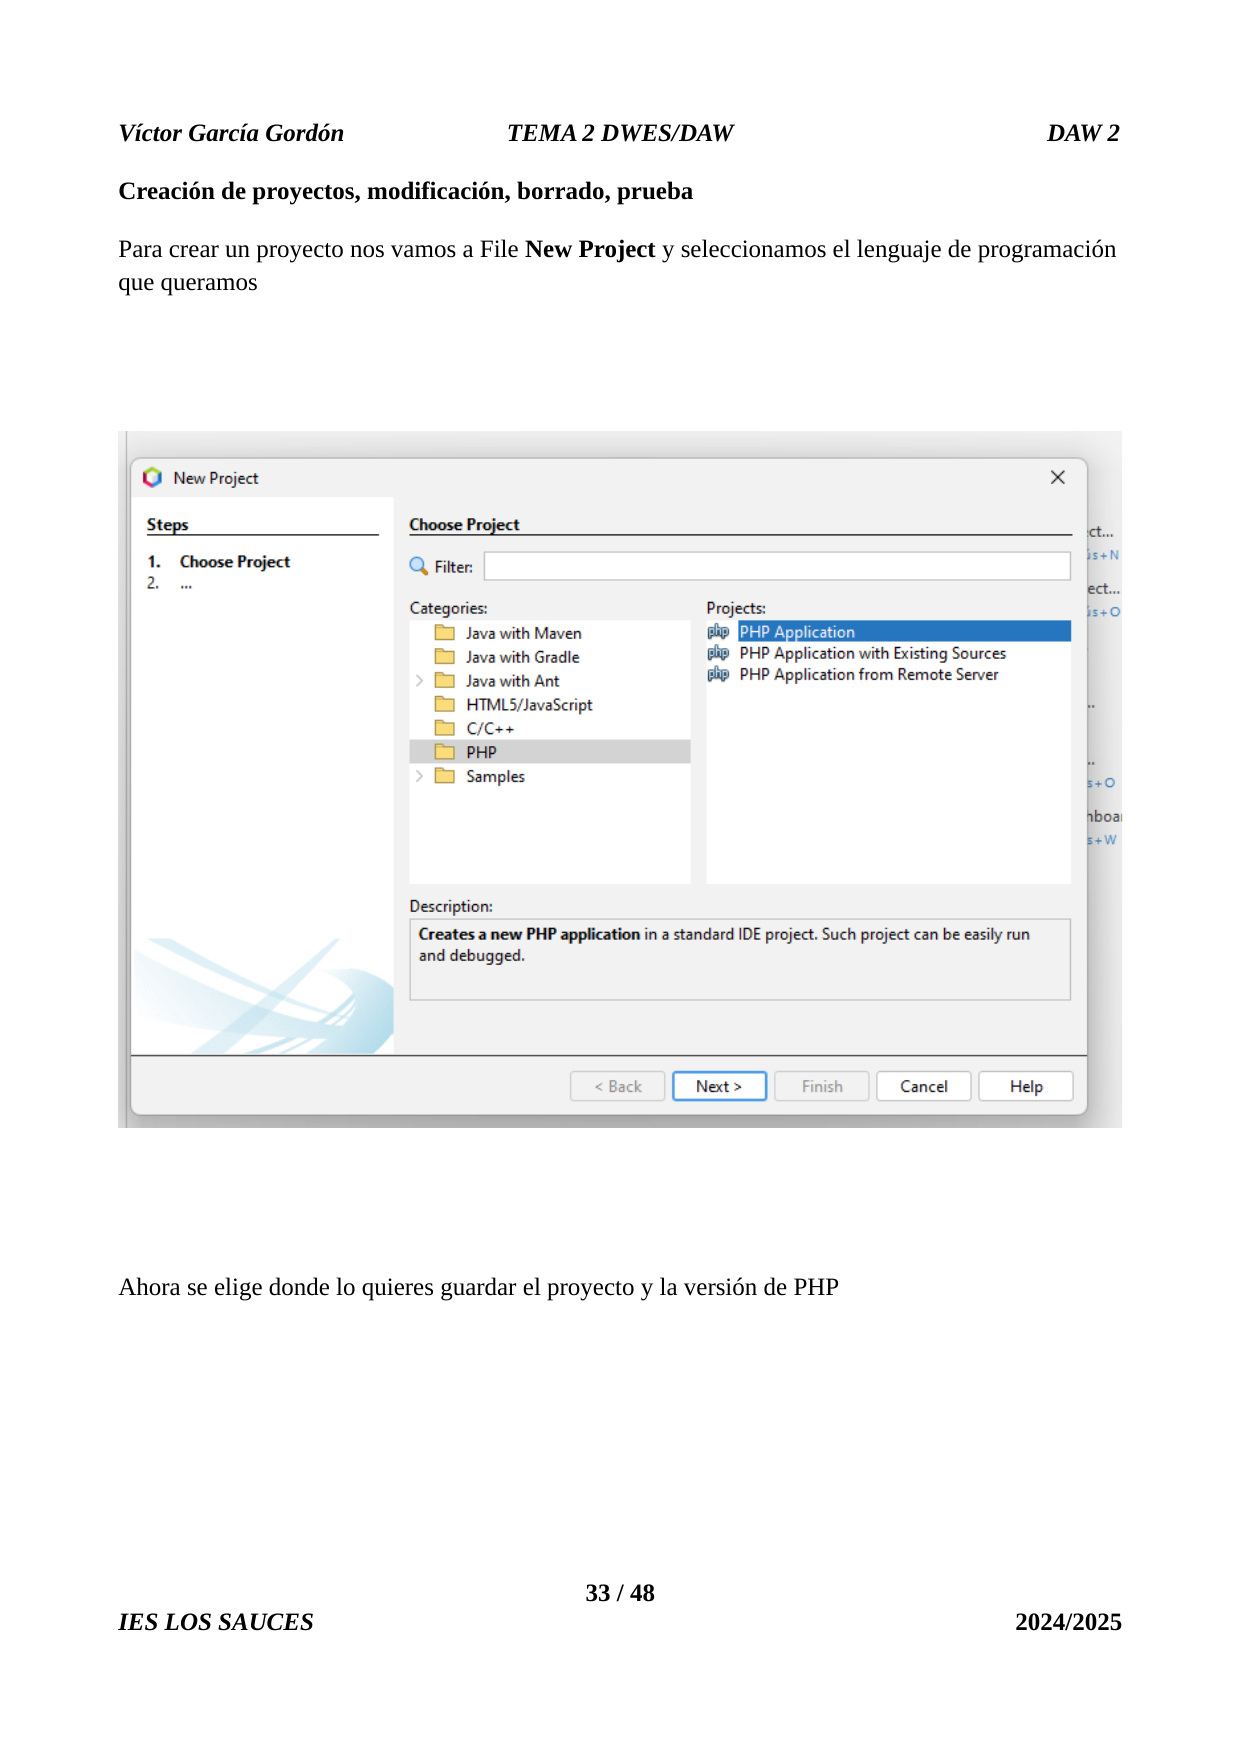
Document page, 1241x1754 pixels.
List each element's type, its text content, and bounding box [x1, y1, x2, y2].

text Ahora se elige donde lo quieres guardar el proyecto y la versión de PHP [118, 1272, 1122, 1300]
text Creación de proyectos, modificación, borrado, prueba [118, 176, 1122, 205]
picture [118, 431, 1123, 1128]
text Para crear un proyecto nos vamos a File New Project y seleccionamos el lenguaje de programación que queramos [118, 234, 1122, 296]
